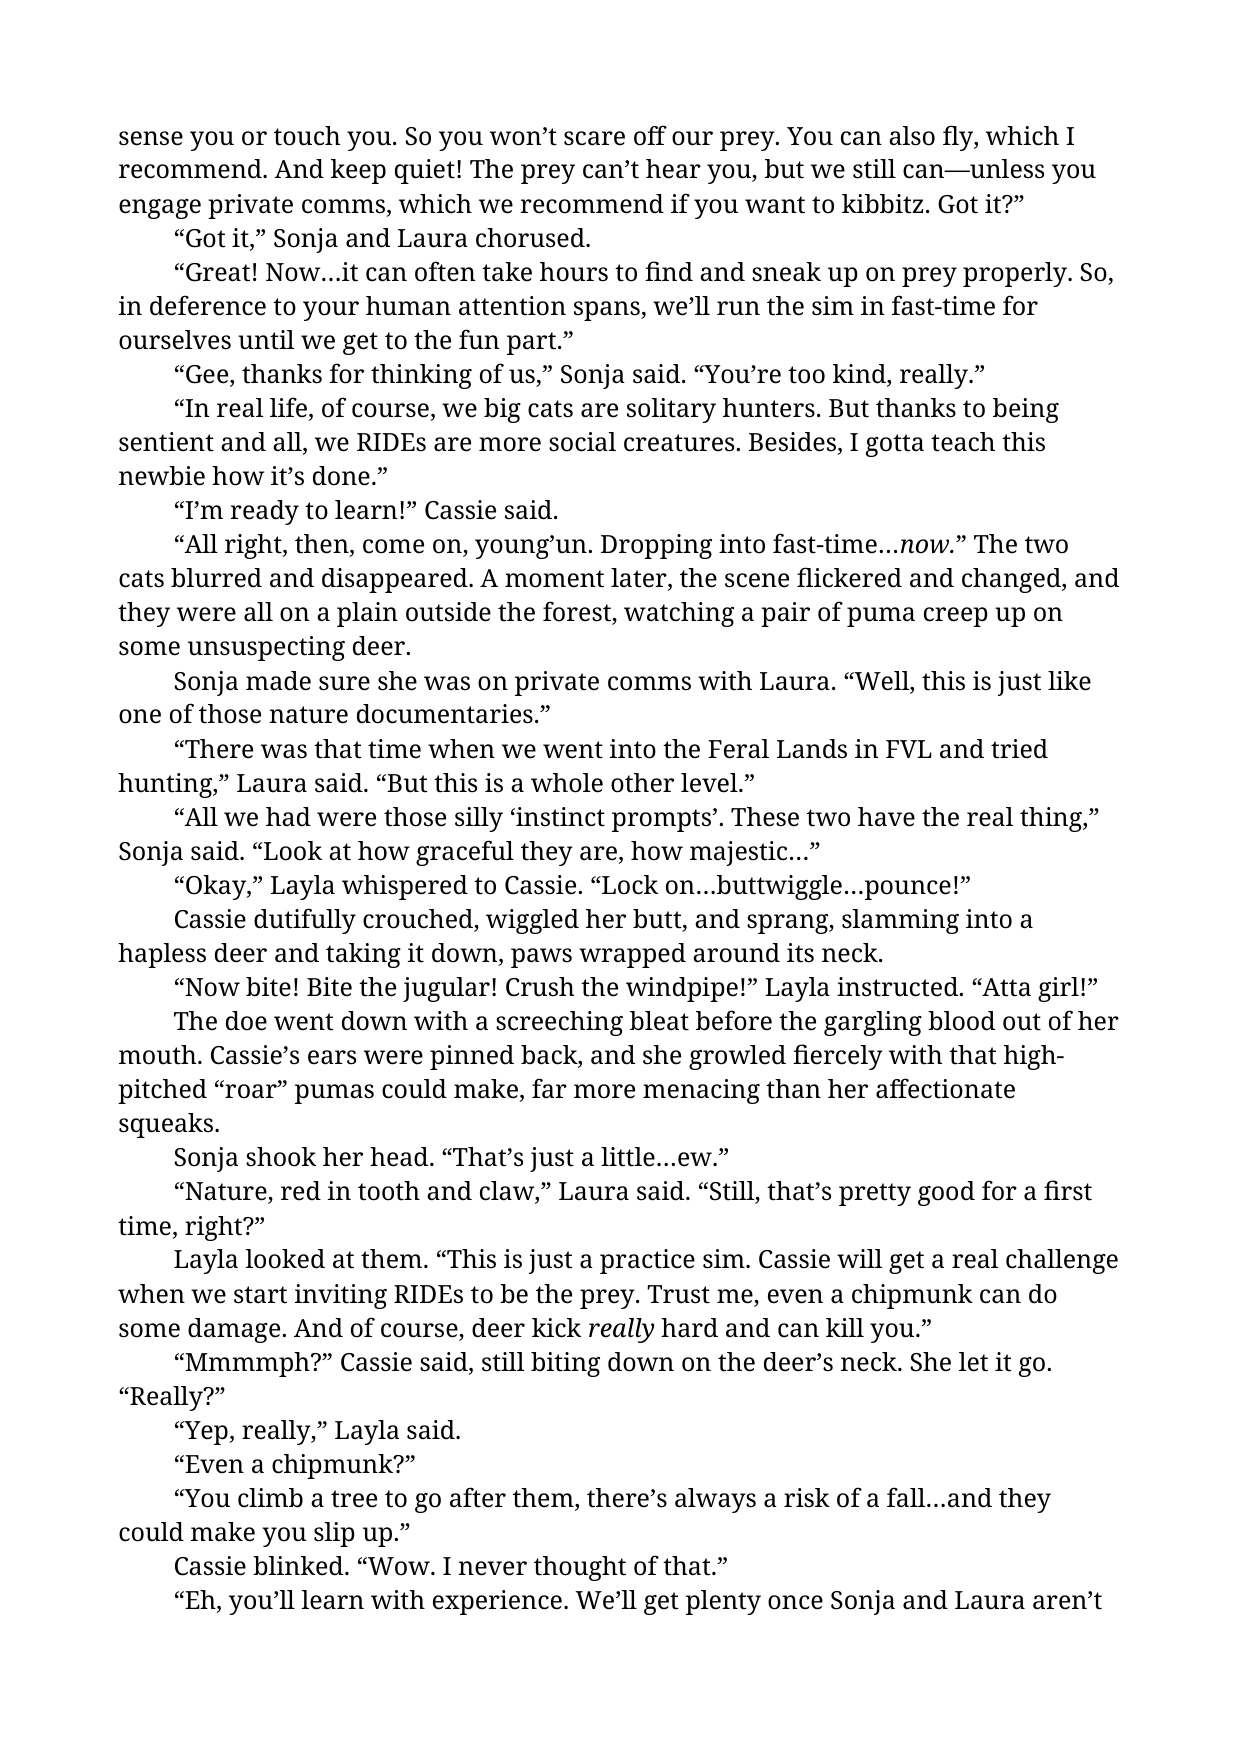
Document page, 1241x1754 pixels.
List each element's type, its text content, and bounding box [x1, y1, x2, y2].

text “Okay,” Layla whispered to Cassie. “Lock on…buttwiggle…pounce!” [118, 867, 1122, 902]
text Cassie dutifully crouched, wiggled her butt, and sprang, slamming into a hapless deer and taking it down, paws wrapped around its neck. [118, 902, 1122, 970]
text “Now bite! Bite the jugular! Crush the windpipe!” Layla instructed. “Atta girl!” [118, 970, 1122, 1004]
text Layla looked at them. “This is just a practice sim. Cassie will get a real challenge when we start inviting RIDEs to be the prey. Trust me, even a chipmunk can do some damage. And of course, deer kick really hard and can kill you.” [118, 1242, 1122, 1344]
text “There was that time when we went into the Feral Lands in FVL and tried hunting,” Laura said. “But this is a whole other level.” [118, 731, 1122, 799]
text “Nature, red in tooth and claw,” Laura said. “Still, that’s pretty good for a first time, right?” [118, 1174, 1122, 1242]
text “Gee, thanks for thinking of us,” Sonja said. “You’re too kind, really.” [118, 357, 1122, 391]
text The doe went down with a screeching bleat before the gargling blood out of her mouth. Cassie’s ears were pinned back, and she growled fiercely with that high-pitched “roar” pumas could make, far more menacing than her affectionate squeaks. [118, 1004, 1122, 1140]
text “Mmmmph?” Cassie said, still biting down on the deer’s neck. She let it go. “Really?” [118, 1344, 1122, 1412]
text “I’m ready to learn!” Cassie said. [118, 493, 1122, 527]
text “In real life, of course, we big cats are solitary hunters. But thanks to being sentient and all, we RIDEs are more social creatures. Besides, I gotta teach this newbie how it’s done.” [118, 391, 1122, 493]
text “Even a chipmunk?” [118, 1447, 1122, 1481]
text “Got it,” Sonja and Laura chorused. [118, 220, 1122, 254]
text sense you or touch you. So you won’t scare off our prey. You can also fly, which I recommend. And keep quiet! The prey can’t hear you, but we still can—unless you engage private comms, which we recommend if you want to kibbitz. Got it?” [118, 118, 1122, 220]
text Sonja made sure she was on private comms with Laura. “Well, this is just like one of those nature documentaries.” [118, 663, 1122, 731]
text “You climb a tree to go after them, there’s always a risk of a fall…and they could make you slip up.” [118, 1481, 1122, 1549]
text “Eh, you’ll learn with experience. We’ll get plenty once Sonja and Laura aren’t [118, 1583, 1122, 1617]
text Sonja shook her head. “That’s just a little…ew.” [118, 1140, 1122, 1174]
text “Yep, really,” Layla said. [118, 1412, 1122, 1447]
text Cassie blinked. “Wow. I never thought of that.” [118, 1549, 1122, 1583]
text “All we had were those silly ‘instinct prompts’. These two have the real thing,” Sonja said. “Look at how graceful they are, how majestic…” [118, 799, 1122, 867]
text “Great! Now…it can often take hours to find and sneak up on prey properly. So, in deference to your human attention spans, we’ll run the sim in fast-time for ourselves until we get to the fun part.” [118, 254, 1122, 357]
text “All right, then, come on, young’un. Dropping into fast-time…now.” The two cats blurred and disappeared. A moment later, the scene flickered and changed, and they were all on a plain outside the forest, watching a pair of puma creep up on some unsuspecting deer. [118, 527, 1122, 663]
